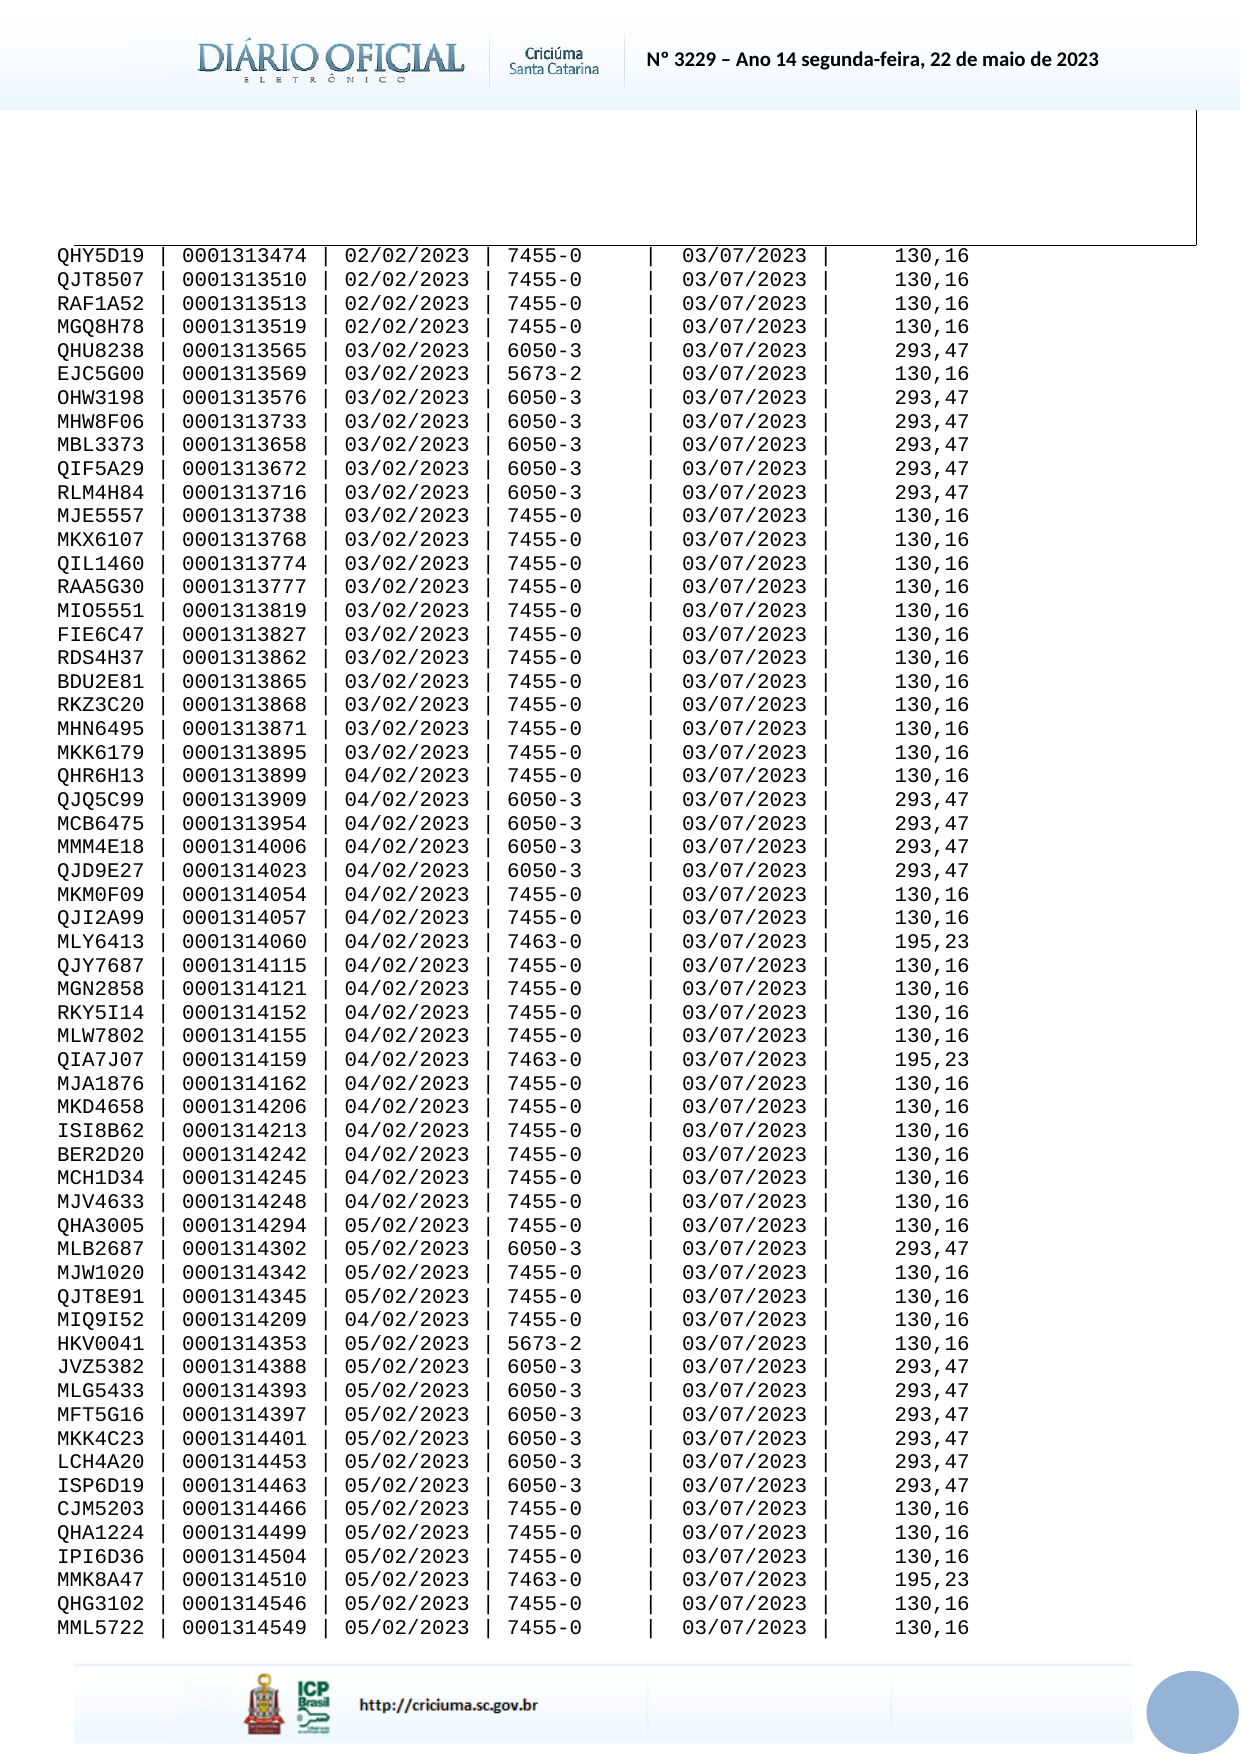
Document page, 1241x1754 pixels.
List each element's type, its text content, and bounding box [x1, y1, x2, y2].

text QJT8507 | 0001313510 | 02/02/2023 | 7455-0 | 03/07/2023 | 130,16 [44, 269, 1196, 292]
text RKZ3C20 | 0001313868 | 03/02/2023 | 7455-0 | 03/07/2023 | 130,16 [44, 694, 1196, 718]
text QHG3102 | 0001314546 | 05/02/2023 | 7455-0 | 03/07/2023 | 130,16 [44, 1593, 1196, 1617]
text MFT5G16 | 0001314397 | 05/02/2023 | 6050-3 | 03/07/2023 | 293,47 [44, 1404, 1196, 1427]
text MLW7802 | 0001314155 | 04/02/2023 | 7455-0 | 03/07/2023 | 130,16 [44, 1026, 1196, 1049]
text QHA1224 | 0001314499 | 05/02/2023 | 7455-0 | 03/07/2023 | 130,16 [44, 1522, 1196, 1546]
text MKK6179 | 0001313895 | 03/02/2023 | 7455-0 | 03/07/2023 | 130,16 [44, 742, 1196, 765]
text MGQ8H78 | 0001313519 | 02/02/2023 | 7455-0 | 03/07/2023 | 130,16 [44, 316, 1196, 340]
text MJE5557 | 0001313738 | 03/02/2023 | 7455-0 | 03/07/2023 | 130,16 [44, 505, 1196, 529]
text MJW1020 | 0001314342 | 05/02/2023 | 7455-0 | 03/07/2023 | 130,16 [44, 1262, 1196, 1286]
text MKD4658 | 0001314206 | 04/02/2023 | 7455-0 | 03/07/2023 | 130,16 [44, 1096, 1196, 1120]
text HKV0041 | 0001314353 | 05/02/2023 | 5673-2 | 03/07/2023 | 130,16 [44, 1333, 1196, 1357]
text QJQ5C99 | 0001313909 | 04/02/2023 | 6050-3 | 03/07/2023 | 293,47 [44, 789, 1196, 813]
text MJV4633 | 0001314248 | 04/02/2023 | 7455-0 | 03/07/2023 | 130,16 [44, 1191, 1196, 1215]
text RAF1A52 | 0001313513 | 02/02/2023 | 7455-0 | 03/07/2023 | 130,16 [44, 292, 1196, 316]
text EJC5G00 | 0001313569 | 03/02/2023 | 5673-2 | 03/07/2023 | 130,16 [44, 363, 1196, 387]
text QIF5A29 | 0001313672 | 03/02/2023 | 6050-3 | 03/07/2023 | 293,47 [44, 458, 1196, 482]
text QHY5D19 | 0001313474 | 02/02/2023 | 7455-0 | 03/07/2023 | 130,16 [44, 245, 1196, 269]
text MMK8A47 | 0001314510 | 05/02/2023 | 7463-0 | 03/07/2023 | 195,23 [44, 1569, 1196, 1593]
text MCB6475 | 0001313954 | 04/02/2023 | 6050-3 | 03/07/2023 | 293,47 [44, 813, 1196, 836]
text MHW8F06 | 0001313733 | 03/02/2023 | 6050-3 | 03/07/2023 | 293,47 [44, 411, 1196, 434]
text MIQ9I52 | 0001314209 | 04/02/2023 | 7455-0 | 03/07/2023 | 130,16 [44, 1309, 1196, 1333]
text OHW3198 | 0001313576 | 03/02/2023 | 6050-3 | 03/07/2023 | 293,47 [44, 387, 1196, 411]
text MHN6495 | 0001313871 | 03/02/2023 | 7455-0 | 03/07/2023 | 130,16 [44, 718, 1196, 742]
text RAA5G30 | 0001313777 | 03/02/2023 | 7455-0 | 03/07/2023 | 130,16 [44, 576, 1196, 600]
text LCH4A20 | 0001314453 | 05/02/2023 | 6050-3 | 03/07/2023 | 293,47 [44, 1451, 1196, 1475]
text MKM0F09 | 0001314054 | 04/02/2023 | 7455-0 | 03/07/2023 | 130,16 [44, 884, 1196, 907]
text MKX6107 | 0001313768 | 03/02/2023 | 7455-0 | 03/07/2023 | 130,16 [44, 529, 1196, 553]
text BDU2E81 | 0001313865 | 03/02/2023 | 7455-0 | 03/07/2023 | 130,16 [44, 671, 1196, 694]
text MLY6413 | 0001314060 | 04/02/2023 | 7463-0 | 03/07/2023 | 195,23 [44, 931, 1196, 954]
text QJD9E27 | 0001314023 | 04/02/2023 | 6050-3 | 03/07/2023 | 293,47 [44, 860, 1196, 884]
text MMM4E18 | 0001314006 | 04/02/2023 | 6050-3 | 03/07/2023 | 293,47 [44, 836, 1196, 860]
text QJT8E91 | 0001314345 | 05/02/2023 | 7455-0 | 03/07/2023 | 130,16 [44, 1286, 1196, 1309]
text MLB2687 | 0001314302 | 05/02/2023 | 6050-3 | 03/07/2023 | 293,47 [44, 1238, 1196, 1262]
text MIO5551 | 0001313819 | 03/02/2023 | 7455-0 | 03/07/2023 | 130,16 [44, 600, 1196, 623]
text ISI8B62 | 0001314213 | 04/02/2023 | 7455-0 | 03/07/2023 | 130,16 [44, 1120, 1196, 1144]
text QHU8238 | 0001313565 | 03/02/2023 | 6050-3 | 03/07/2023 | 293,47 [44, 340, 1196, 363]
text QHA3005 | 0001314294 | 05/02/2023 | 7455-0 | 03/07/2023 | 130,16 [44, 1215, 1196, 1238]
text RDS4H37 | 0001313862 | 03/02/2023 | 7455-0 | 03/07/2023 | 130,16 [44, 647, 1196, 671]
text QIL1460 | 0001313774 | 03/02/2023 | 7455-0 | 03/07/2023 | 130,16 [44, 553, 1196, 576]
text QIA7J07 | 0001314159 | 04/02/2023 | 7463-0 | 03/07/2023 | 195,23 [44, 1049, 1196, 1073]
text FIE6C47 | 0001313827 | 03/02/2023 | 7455-0 | 03/07/2023 | 130,16 [44, 623, 1196, 647]
text MCH1D34 | 0001314245 | 04/02/2023 | 7455-0 | 03/07/2023 | 130,16 [44, 1167, 1196, 1191]
text RKY5I14 | 0001314152 | 04/02/2023 | 7455-0 | 03/07/2023 | 130,16 [44, 1002, 1196, 1026]
text MML5722 | 0001314549 | 05/02/2023 | 7455-0 | 03/07/2023 | 130,16 [44, 1617, 1196, 1640]
text CJM5203 | 0001314466 | 05/02/2023 | 7455-0 | 03/07/2023 | 130,16 [44, 1498, 1196, 1522]
text MKK4C23 | 0001314401 | 05/02/2023 | 6050-3 | 03/07/2023 | 293,47 [44, 1427, 1196, 1451]
text MLG5433 | 0001314393 | 05/02/2023 | 6050-3 | 03/07/2023 | 293,47 [44, 1380, 1196, 1404]
text IPI6D36 | 0001314504 | 05/02/2023 | 7455-0 | 03/07/2023 | 130,16 [44, 1546, 1196, 1569]
text RLM4H84 | 0001313716 | 03/02/2023 | 6050-3 | 03/07/2023 | 293,47 [44, 482, 1196, 505]
text BER2D20 | 0001314242 | 04/02/2023 | 7455-0 | 03/07/2023 | 130,16 [44, 1144, 1196, 1167]
text JVZ5382 | 0001314388 | 05/02/2023 | 6050-3 | 03/07/2023 | 293,47 [44, 1357, 1196, 1380]
text QJI2A99 | 0001314057 | 04/02/2023 | 7455-0 | 03/07/2023 | 130,16 [44, 907, 1196, 931]
text ISP6D19 | 0001314463 | 05/02/2023 | 6050-3 | 03/07/2023 | 293,47 [44, 1475, 1196, 1498]
text MBL3373 | 0001313658 | 03/02/2023 | 6050-3 | 03/07/2023 | 293,47 [44, 434, 1196, 458]
text MGN2858 | 0001314121 | 04/02/2023 | 7455-0 | 03/07/2023 | 130,16 [44, 978, 1196, 1002]
text MJA1876 | 0001314162 | 04/02/2023 | 7455-0 | 03/07/2023 | 130,16 [44, 1073, 1196, 1096]
text QJY7687 | 0001314115 | 04/02/2023 | 7455-0 | 03/07/2023 | 130,16 [44, 954, 1196, 978]
text QHR6H13 | 0001313899 | 04/02/2023 | 7455-0 | 03/07/2023 | 130,16 [44, 765, 1196, 789]
